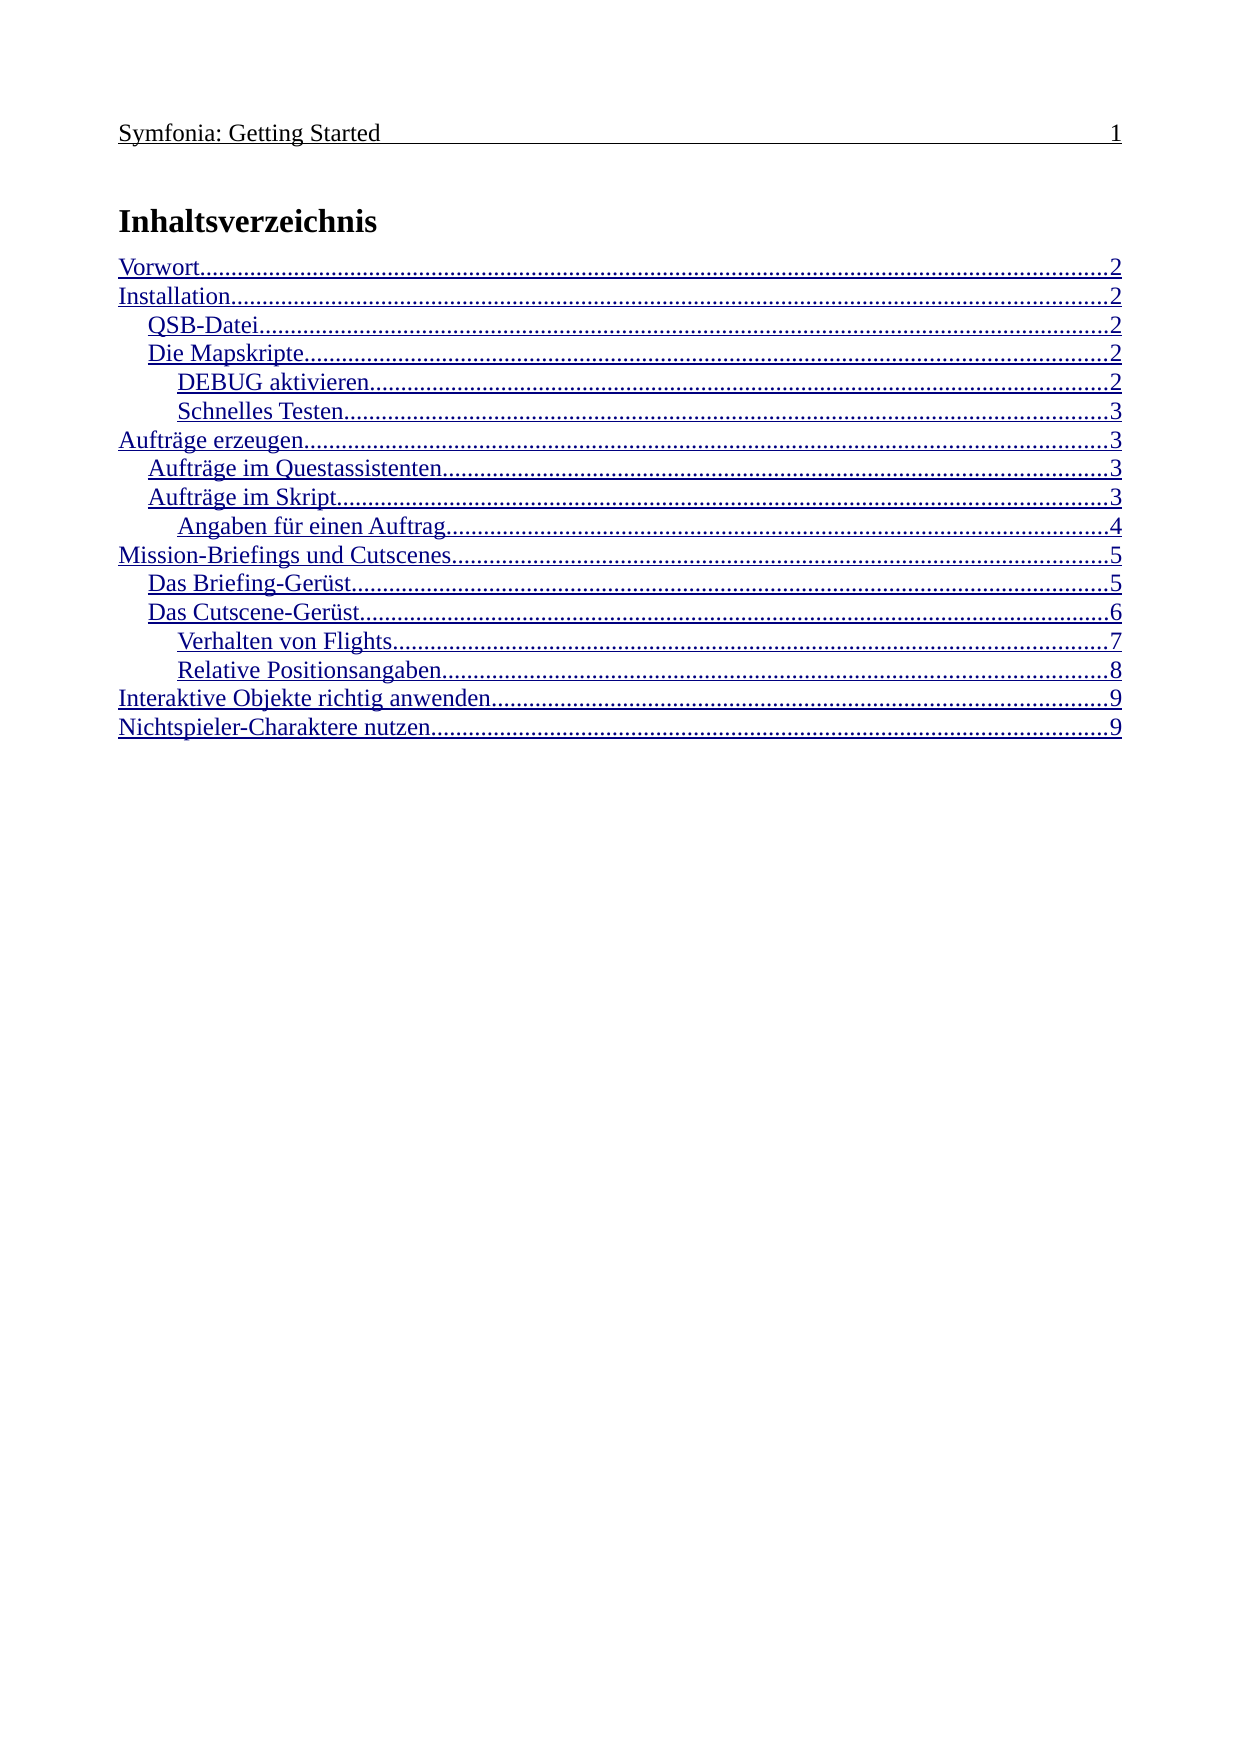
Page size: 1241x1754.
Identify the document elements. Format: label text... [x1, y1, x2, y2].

text Installation 2 [118, 281, 1122, 306]
text Aufträge im Questassistenten 3 [148, 453, 1122, 478]
text Aufträge erzeugen 3 [118, 425, 1122, 450]
text Relative Positionsangaben 8 [177, 655, 1122, 680]
text DEBUG aktivieren 2 [177, 367, 1122, 392]
text Schnelles Testen 3 [177, 396, 1122, 421]
text Mission-Briefings und Cutscenes 5 [118, 540, 1122, 565]
text Vorwort 2 [118, 252, 1122, 277]
text QSB-Datei 2 [148, 310, 1122, 335]
text Das Cutscene-Gerüst 6 [148, 597, 1122, 622]
text Die Mapskripte 2 [148, 338, 1122, 363]
text Angaben für einen Auftrag 4 [177, 511, 1122, 536]
text Das Briefing-Gerüst 5 [148, 568, 1122, 593]
text Interaktive Objekte richtig anwenden 9 [118, 683, 1122, 708]
text Nichtspieler-Charaktere nutzen 9 [118, 712, 1122, 737]
subtitle Inhaltsverzeichnis [118, 201, 1122, 240]
text Verhalten von Flights 7 [177, 626, 1122, 651]
text Aufträge im Skript 3 [148, 482, 1122, 507]
